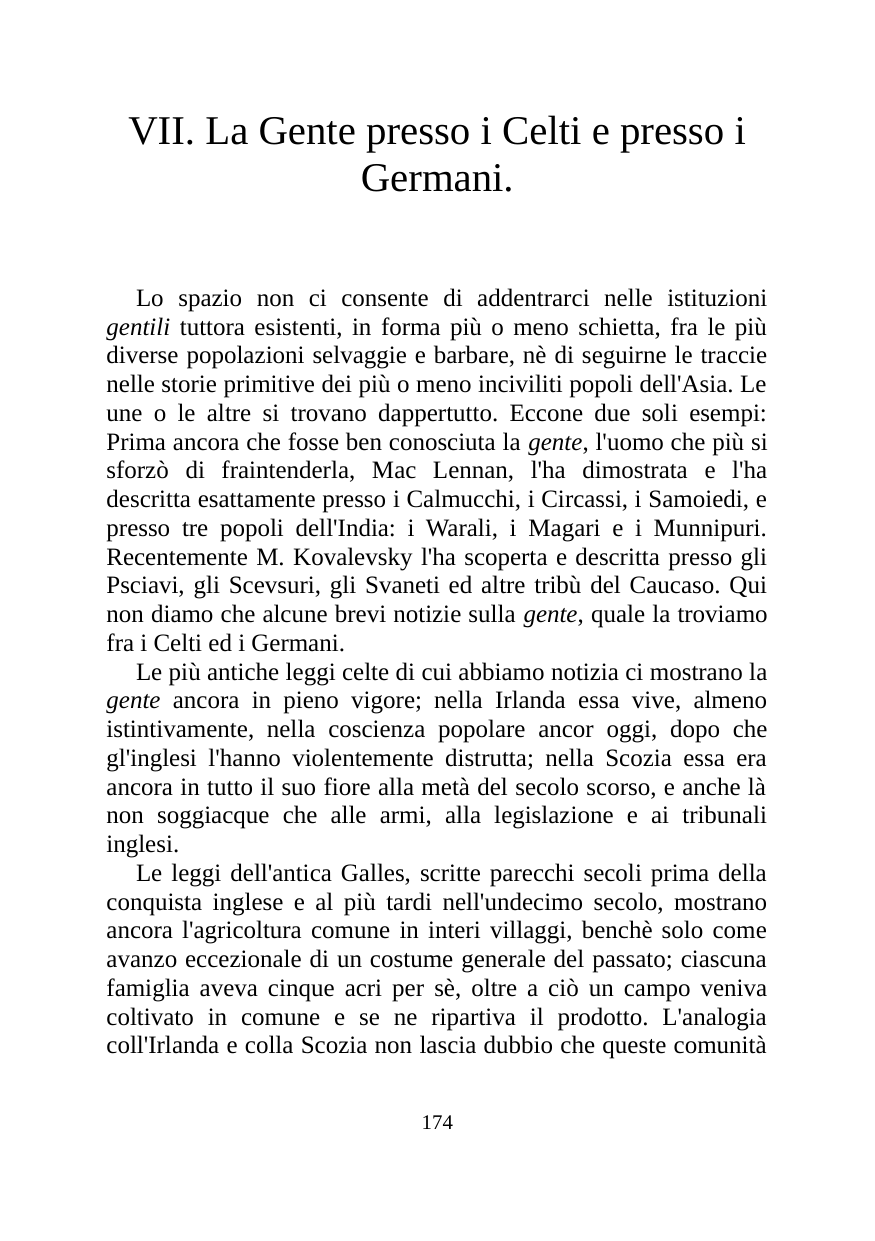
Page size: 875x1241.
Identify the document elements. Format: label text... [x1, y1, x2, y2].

text Lo spazio non ci consente di addentrarci nelle istituzioni gentili tuttora esistenti, in forma più o meno schietta, fra le più diverse popolazioni selvaggie e barbare, nè di seguirne le traccie nelle storie primitive dei più o meno inciviliti popoli dell'Asia. Le une o le altre si trovano dappertutto. Eccone due soli esempi: Prima ancora che fosse ben conosciuta la gente, l'uomo che più si sforzò di fraintenderla, Mac Lennan, l'ha dimostrata e l'ha descritta esattamente presso i Calmucchi, i Circassi, i Samoiedi, e presso tre popoli dell'India: i Warali, i Magari e i Munnipuri. Recentemente M. Kovalevsky l'ha scoperta e descritta presso gli Psciavi, gli Scevsuri, gli Svaneti ed altre tribù del Caucaso. Qui non diamo che alcune brevi notizie sulla gente, quale la troviamo fra i Celti ed i Germani. [106, 283, 768, 657]
text Le più antiche leggi celte di cui abbiamo notizia ci mostrano la gente ancora in pieno vigore; nella Irlanda essa vive, almeno istintivamente, nella coscienza popolare ancor oggi, dopo che gl'inglesi l'hanno violentemente distrutta; nella Scozia essa era ancora in tutto il suo fiore alla metà del secolo scorso, e anche là non soggiacque che alle armi, alla legislazione e ai tribunali inglesi. [106, 657, 768, 858]
subtitle VII. La Gente presso i Celti e presso i Germani. [106, 106, 768, 200]
text Le leggi dell'antica Galles, scritte parecchi secoli prima della conquista inglese e al più tardi nell'undecimo secolo, mostrano ancora l'agricoltura comune in interi villaggi, benchè solo come avanzo eccezionale di un costume generale del passato; ciascuna famiglia aveva cinque acri per sè, oltre a ciò un campo veniva coltivato in comune e se ne ripartiva il prodotto. L'analogia coll'Irlanda e colla Scozia non lascia dubbio che queste comunità [106, 858, 768, 1059]
